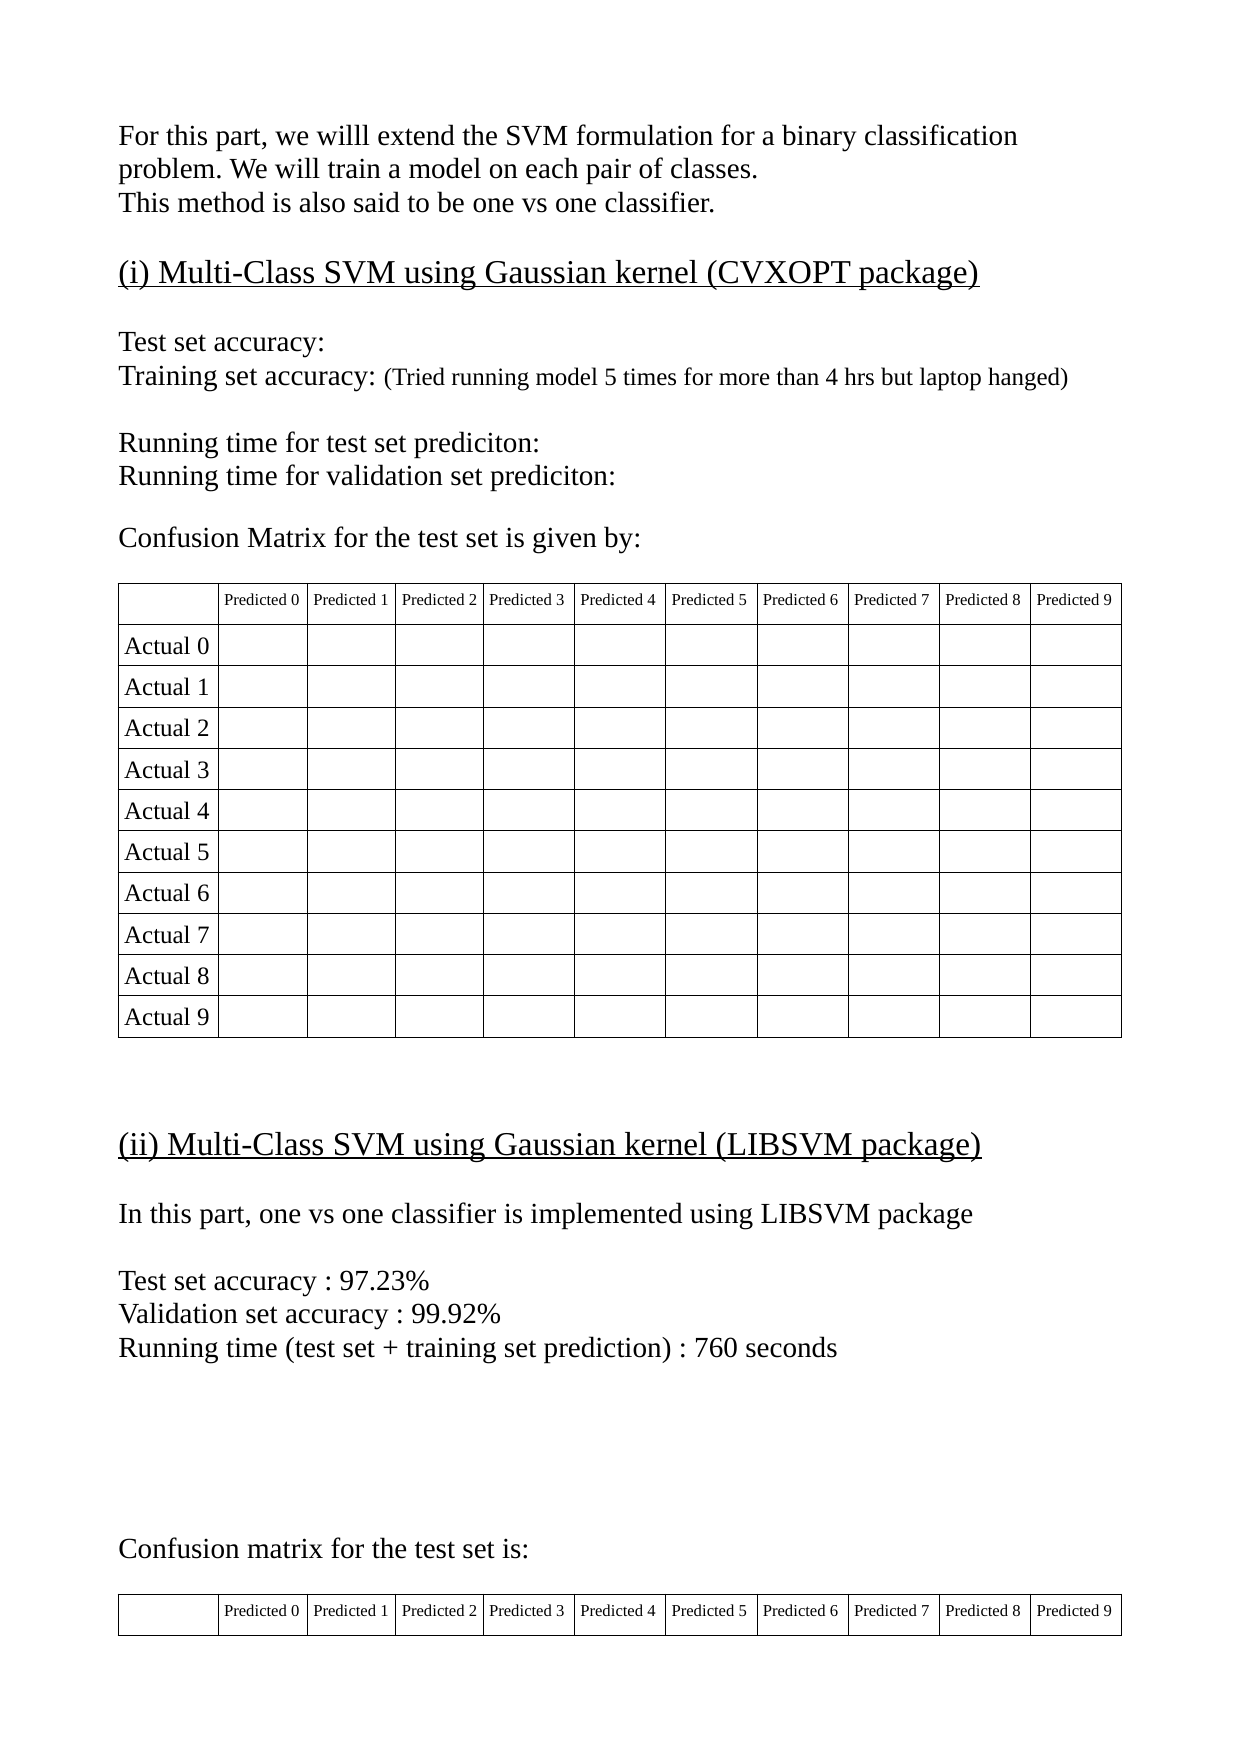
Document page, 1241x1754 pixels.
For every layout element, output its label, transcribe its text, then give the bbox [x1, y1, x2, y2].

table_cell Actual 5 [119, 831, 218, 872]
table_cell Actual 6 [119, 873, 218, 913]
table_cell [575, 996, 665, 1037]
table_cell [575, 625, 665, 665]
table_cell [396, 873, 483, 913]
table_cell [219, 914, 307, 954]
table_cell [849, 625, 939, 665]
table_header Predicted 5 [666, 584, 757, 624]
table_cell [575, 708, 665, 748]
text Confusion Matrix for the test set is given by: [118, 521, 1122, 554]
table_cell [219, 873, 307, 913]
table_cell [308, 831, 395, 872]
table_cell [666, 996, 757, 1037]
table_cell [940, 873, 1030, 913]
table_cell [1031, 708, 1121, 748]
text Test set accuracy : 97.23% [118, 1263, 1122, 1296]
table_cell [666, 955, 757, 995]
table_cell [666, 831, 757, 872]
table_header Predicted 4 [575, 584, 665, 624]
table_cell [396, 708, 483, 748]
text Test set accuracy: [118, 324, 1122, 358]
table_cell [484, 625, 574, 665]
table_cell [849, 666, 939, 707]
table_cell [849, 790, 939, 830]
table_cell [1031, 831, 1121, 872]
table_cell [758, 708, 848, 748]
table_header Predicted 0 [219, 1595, 307, 1635]
table_cell [758, 749, 848, 789]
table_cell [308, 914, 395, 954]
table_header Predicted 6 [758, 584, 848, 624]
table_cell [396, 790, 483, 830]
table_cell [1031, 955, 1121, 995]
table_cell [1031, 790, 1121, 830]
table_header Predicted 8 [940, 584, 1030, 624]
table_cell [308, 625, 395, 665]
table_cell [219, 708, 307, 748]
table_cell [1031, 873, 1121, 913]
table_cell [575, 914, 665, 954]
table_cell [219, 625, 307, 665]
table_cell [666, 914, 757, 954]
text This method is also said to be one vs one classifier. [118, 185, 1122, 219]
table_cell [1031, 914, 1121, 954]
text For this part, we willl extend the SVM formulation for a binary classification problem. We will train a model on each pair of classes. [118, 118, 1122, 185]
table_cell [940, 955, 1030, 995]
table_cell [396, 666, 483, 707]
table_cell Actual 1 [119, 666, 218, 707]
table_cell [666, 749, 757, 789]
table_cell [219, 955, 307, 995]
table_header Predicted 9 [1031, 584, 1121, 624]
text In this part, one vs one classifier is implemented using LIBSVM package [118, 1196, 1122, 1229]
table_cell [308, 996, 395, 1037]
table_cell [758, 914, 848, 954]
table_cell [484, 790, 574, 830]
text Confusion matrix for the test set is: [118, 1531, 1122, 1565]
table_cell [575, 955, 665, 995]
table_cell [575, 831, 665, 872]
table_cell [308, 708, 395, 748]
table_cell [666, 666, 757, 707]
table_cell [940, 831, 1030, 872]
table_cell [940, 666, 1030, 707]
table_cell [219, 831, 307, 872]
table_cell [396, 914, 483, 954]
table_cell [940, 790, 1030, 830]
text Training set accuracy: (Tried running model 5 times for more than 4 hrs but laptop hanged) [118, 358, 1122, 391]
table_header Predicted 3 [484, 1595, 574, 1635]
table_cell [484, 666, 574, 707]
table_cell [758, 790, 848, 830]
table_cell [575, 749, 665, 789]
table_header Predicted 4 [575, 1595, 665, 1635]
text (ii) Multi-Class SVM using Gaussian kernel (LIBSVM package) [118, 1124, 1122, 1162]
table_cell [308, 955, 395, 995]
table_header Predicted 0 [219, 584, 307, 624]
table_cell [396, 955, 483, 995]
table_cell Actual 2 [119, 708, 218, 748]
table_header Predicted 3 [484, 584, 574, 624]
table_cell [219, 790, 307, 830]
table_cell [758, 625, 848, 665]
table_cell [849, 996, 939, 1037]
table_cell [484, 873, 574, 913]
table_cell [484, 708, 574, 748]
table_cell [308, 790, 395, 830]
table_cell [758, 955, 848, 995]
text Running time (test set + training set prediction) : 760 seconds [118, 1330, 1122, 1363]
table_cell [940, 914, 1030, 954]
table_cell [308, 873, 395, 913]
table_header Predicted 9 [1031, 1595, 1121, 1635]
table_cell [758, 831, 848, 872]
table_cell [396, 996, 483, 1037]
text Running time for test set prediciton: [118, 425, 1122, 458]
table_cell [849, 955, 939, 995]
table_cell [484, 955, 574, 995]
table_cell Actual 8 [119, 955, 218, 995]
table_cell [758, 666, 848, 707]
table_header Predicted 8 [940, 1595, 1030, 1635]
text (i) Multi-Class SVM using Gaussian kernel (CVXOPT package) [118, 252, 1122, 291]
table_cell [666, 873, 757, 913]
table_cell [484, 831, 574, 872]
table_cell [849, 749, 939, 789]
table_cell [1031, 996, 1121, 1037]
table_cell [1031, 666, 1121, 707]
table_cell [1031, 625, 1121, 665]
table_cell [849, 831, 939, 872]
table_cell [484, 749, 574, 789]
table_cell [666, 708, 757, 748]
table_header [119, 584, 218, 624]
table_cell [219, 666, 307, 707]
table_cell [940, 996, 1030, 1037]
table_cell Actual 4 [119, 790, 218, 830]
table_header Predicted 2 [396, 1595, 483, 1635]
table_cell [758, 996, 848, 1037]
table_header Predicted 2 [396, 584, 483, 624]
table_cell [575, 873, 665, 913]
table_cell [308, 666, 395, 707]
table_header Predicted 5 [666, 1595, 757, 1635]
table_cell [396, 749, 483, 789]
table_cell [308, 749, 395, 789]
table_cell [849, 873, 939, 913]
table_header Predicted 6 [758, 1595, 848, 1635]
table_cell [666, 625, 757, 665]
table_cell Actual 3 [119, 749, 218, 789]
table_cell [940, 749, 1030, 789]
table_cell [1031, 749, 1121, 789]
table_header Predicted 7 [849, 584, 939, 624]
table_cell [396, 831, 483, 872]
table_cell [396, 625, 483, 665]
table_cell [219, 749, 307, 789]
table_cell [940, 625, 1030, 665]
table_cell [849, 914, 939, 954]
table_cell [666, 790, 757, 830]
text Validation set accuracy : 99.92% [118, 1296, 1122, 1330]
table_header Predicted 1 [308, 584, 395, 624]
table_cell [575, 790, 665, 830]
text Running time for validation set prediciton: [118, 458, 1122, 492]
table_cell Actual 7 [119, 914, 218, 954]
table_cell Actual 0 [119, 625, 218, 665]
table_header Predicted 1 [308, 1595, 395, 1635]
table_header [119, 1595, 218, 1635]
table_cell [849, 708, 939, 748]
table_cell [219, 996, 307, 1037]
table_cell [575, 666, 665, 707]
table_cell [758, 873, 848, 913]
table_cell [484, 914, 574, 954]
table_cell Actual 9 [119, 996, 218, 1037]
table_header Predicted 7 [849, 1595, 939, 1635]
table_cell [484, 996, 574, 1037]
table_cell [940, 708, 1030, 748]
